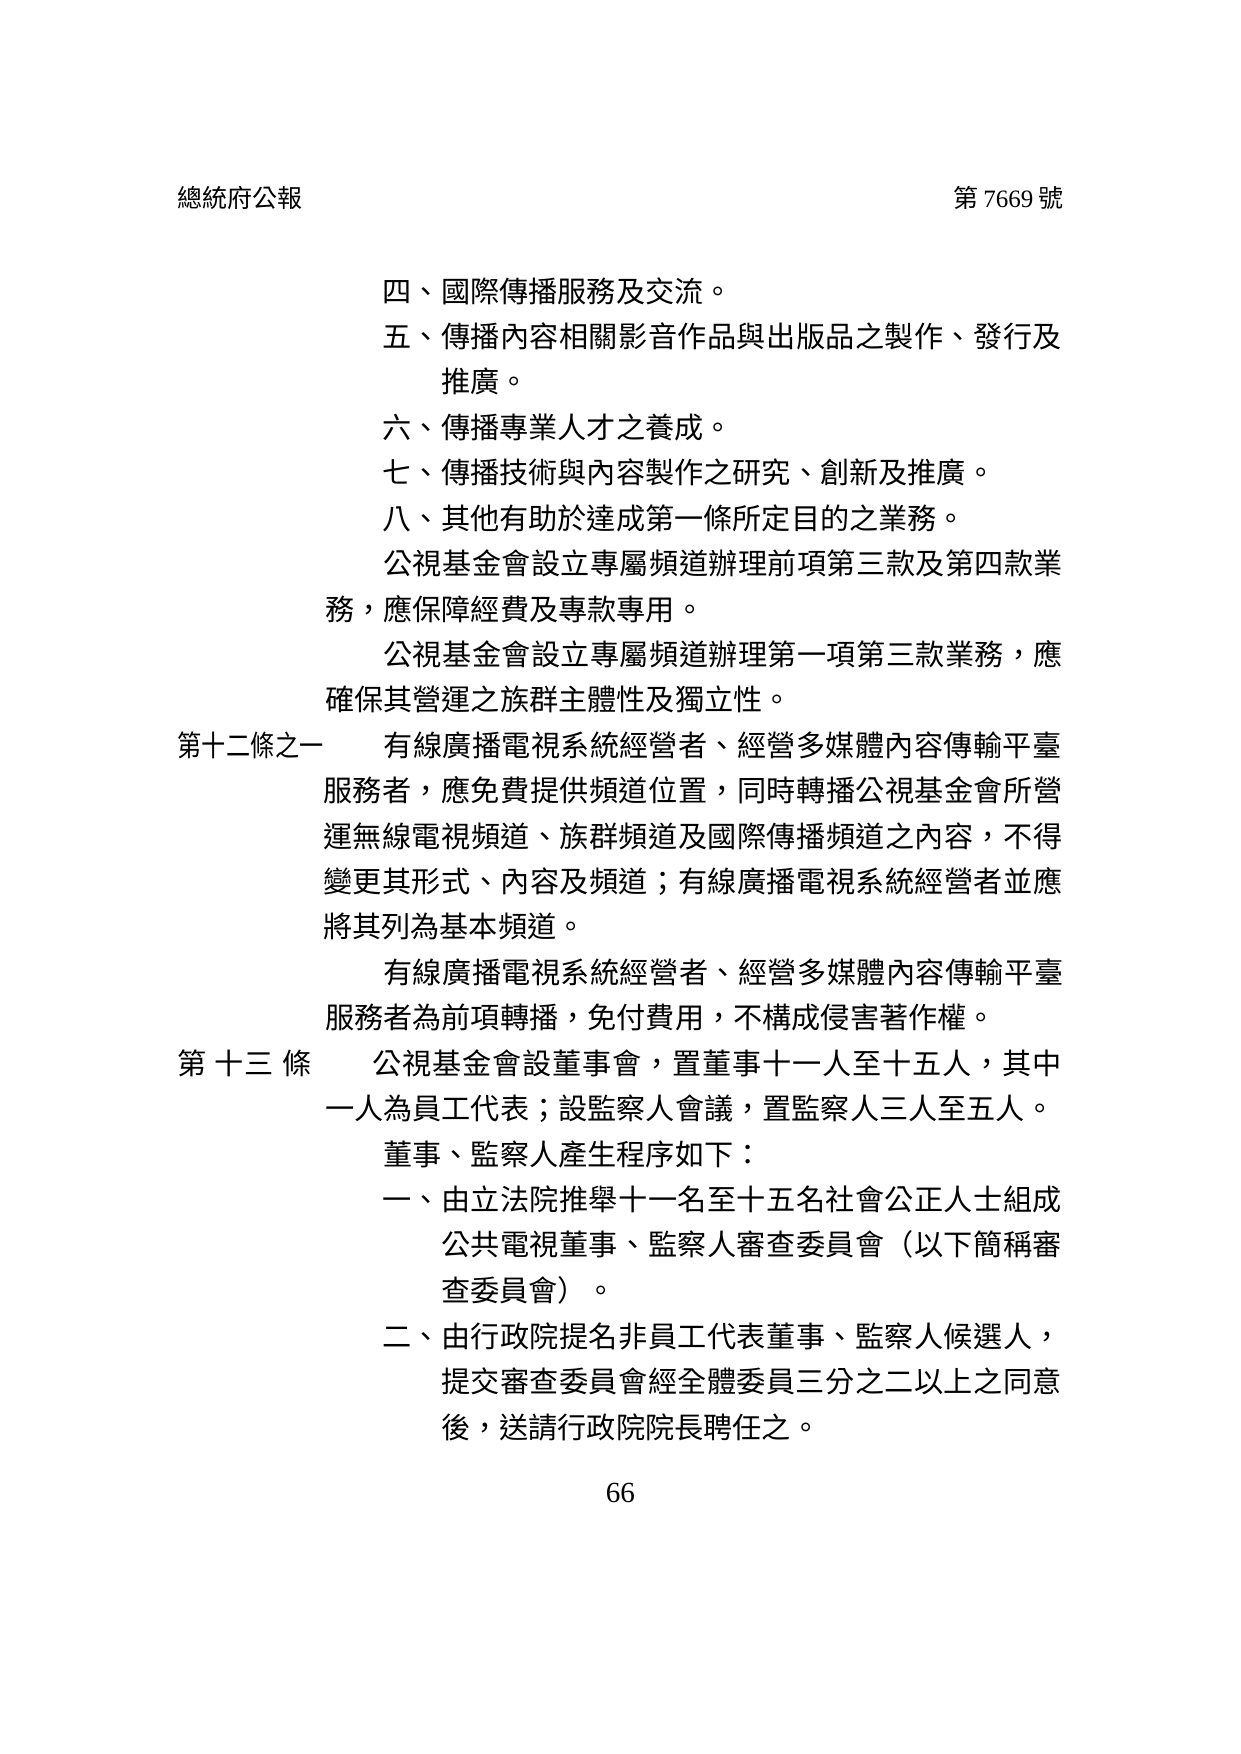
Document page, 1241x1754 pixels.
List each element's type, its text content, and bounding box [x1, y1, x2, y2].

text 六、 傳播專業人才之養成。 [382, 402, 1063, 447]
text 一、 由立法院推舉十一名至十五名社會公正人士組成公共電視董事、監察人審查委員會（以下簡稱審查委員會）。 [382, 1174, 1063, 1310]
text 第十二條之一 有線廣播電視系統經營者、經營多媒體內容傳輸平臺服務者，應免費提供頻道位置，同時轉播公視基金會所營運無線電視頻道、族群頻道及國際傳播頻道之內容，不得變更其形式、內容及頻道；有線廣播電視系統經營者並應將其列為基本頻道。 [177, 720, 1063, 947]
text 二、 由行政院提名非員工代表董事、監察人候選人，提交審查委員會經全體委員三分之二以上之同意後，送請行政院院長聘任之。 [382, 1310, 1063, 1448]
text 五、 傳播內容相關影音作品與出版品之製作、發行及推廣。 [382, 311, 1063, 402]
text 四、 國際傳播服務及交流。 [382, 266, 1063, 311]
text 公視基金會設立專屬頻道辦理前項第三款及第四款業務，應保障經費及專款專用。 [325, 538, 1063, 629]
text 董事、監察人產生程序如下： [325, 1129, 1063, 1174]
text 有線廣播電視系統經營者、經營多媒體內容傳輸平臺服務者為前項轉播，免付費用，不構成侵害著作權。 [325, 947, 1063, 1038]
text 七、 傳播技術與內容製作之研究、創新及推廣。 [382, 447, 1063, 493]
text 第 十三 條 公視基金會設董事會，置董事十一人至十五人，其中一人為員工代表；設監察人會議，置監察人三人至五人。 [177, 1038, 1063, 1129]
text 八、 其他有助於達成第一條所定目的之業務。 [382, 493, 1063, 538]
text 公視基金會設立專屬頻道辦理第一項第三款業務，應確保其營運之族群主體性及獨立性。 [325, 629, 1063, 720]
